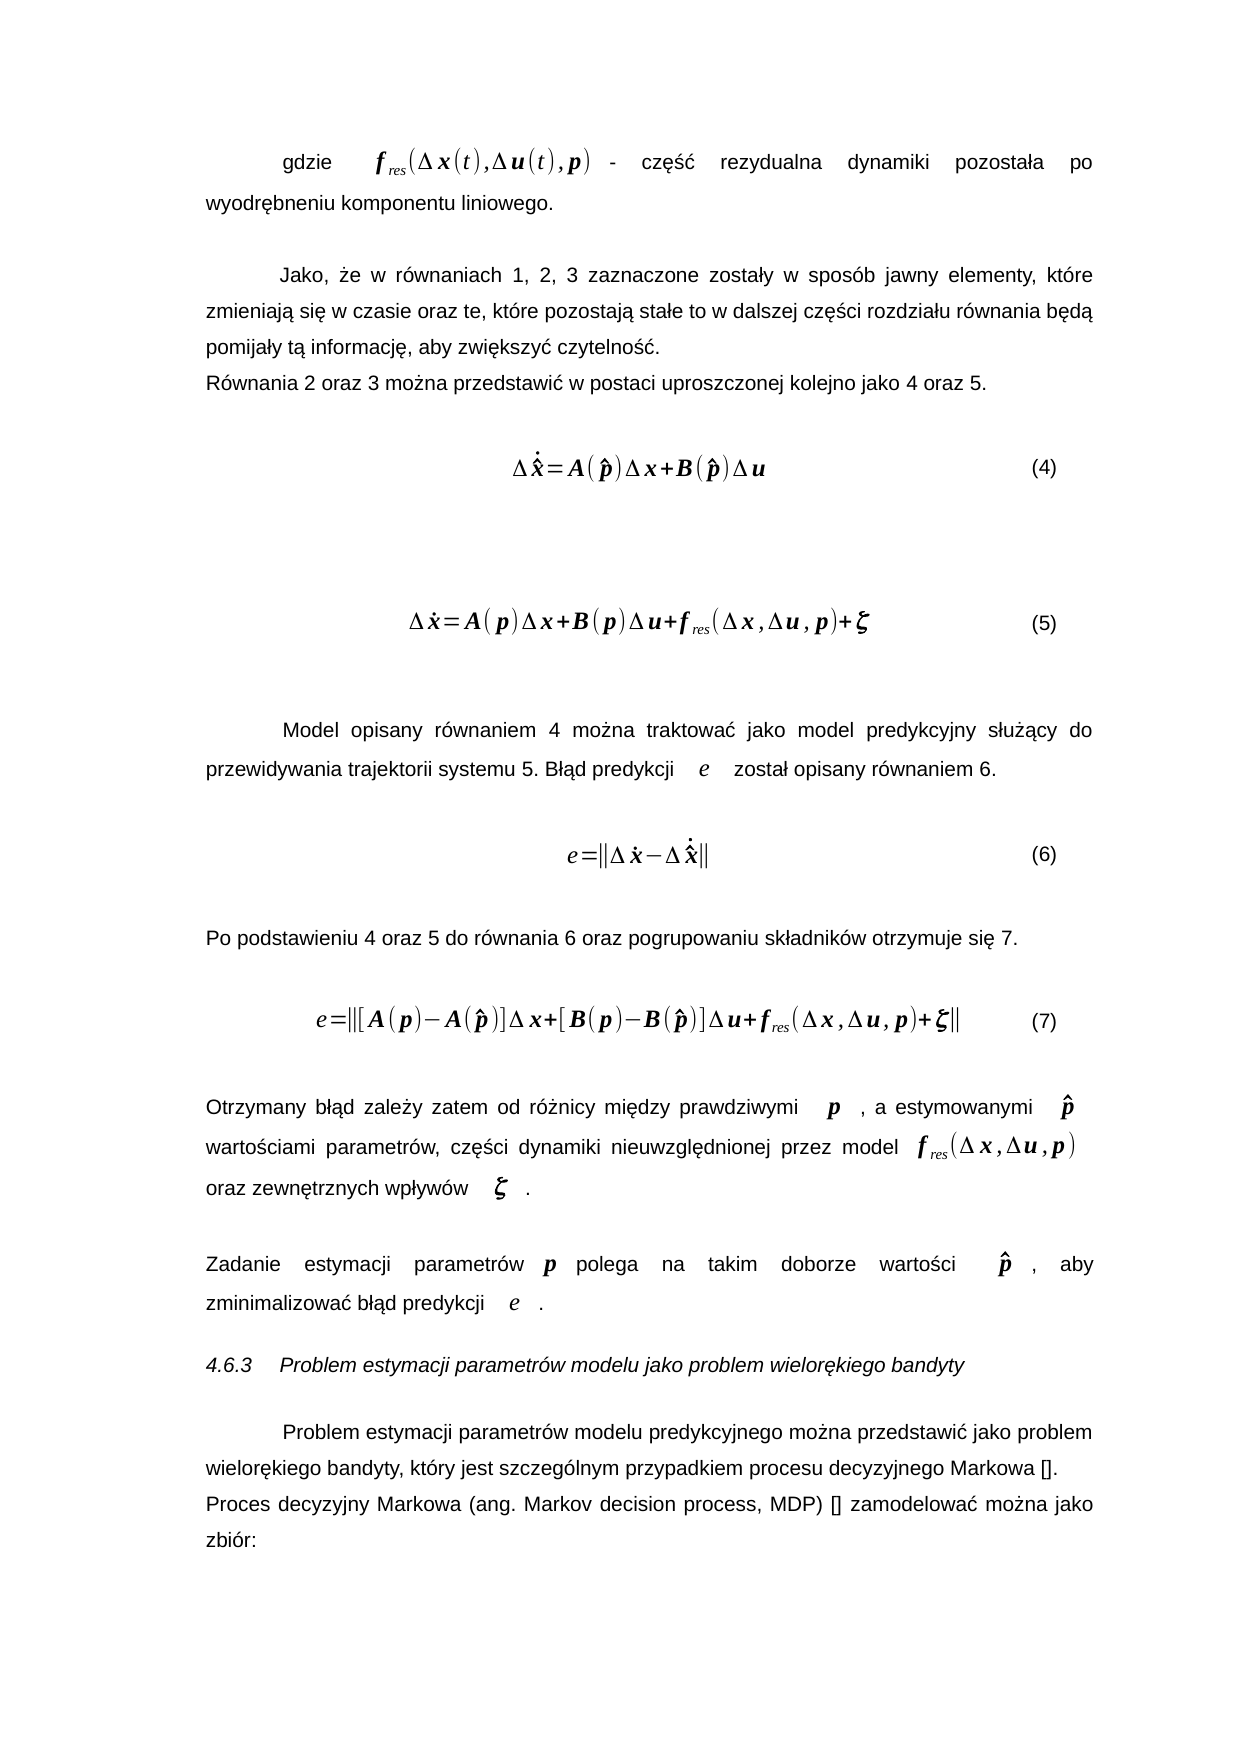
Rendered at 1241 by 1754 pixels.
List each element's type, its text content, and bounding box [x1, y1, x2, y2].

table_header (4) [995, 419, 1093, 514]
text Po podstawieniu 4 oraz 5 do równania 6 oraz pogrupowaniu składników otrzymuje się 7. [206, 926, 1093, 949]
text Problem estymacji parametrów modelu predykcyjnego można przedstawić jako problem wielorękiego bandyty, który jest szczególnym przypadkiem procesu decyzyjnego Markowa []. [206, 1420, 1093, 1480]
text Jako, że w równaniach 1, 2, 3 zaznaczone zostały w sposób jawny elementy, które zmieniają się w czasie oraz te, które pozostają stałe to w dalszej części rozdziału równania będą pomijały tą informację, aby zwiększyć czytelność. [206, 263, 1093, 359]
table_header (7) [995, 974, 1093, 1067]
text Proces decyzyjny Markowa (ang. Markov decision process, MDP) [] zamodelować można jako zbiór: [206, 1492, 1093, 1552]
table_header [206, 576, 995, 669]
table_header (5) [995, 576, 1093, 669]
table_header [206, 419, 995, 514]
text Model opisany równaniem 4 można traktować jako model predykcyjny służący do przewidywania trajektorii systemu 5. Błąd predykcji został opisany równaniem 6. [206, 718, 1093, 781]
text Równania 2 oraz 3 można przedstawić w postaci uproszczonej kolejno jako 4 oraz 5. [206, 371, 1093, 394]
table_header (6) [995, 806, 1093, 901]
table_header [206, 974, 995, 1067]
text Zadanie estymacji parametrówpolega na takim doborze wartości , aby zminimalizować błąd predykcji . [206, 1249, 1093, 1316]
table_header [206, 806, 995, 901]
text Otrzymany błąd zależy zatem od różnicy między prawdziwymi , a estymowanymi wartościami parametrów, części dynamiki nieuwzględnionej przez modeloraz zewnętrznych wpływów . [206, 1092, 1093, 1201]
text gdzie - część rezydualna dynamiki pozostała po wyodrębneniu komponentu liniowego. [206, 147, 1093, 215]
subtitle Problem estymacji parametrów modelu jako problem wielorękiego bandyty [206, 1353, 1093, 1377]
